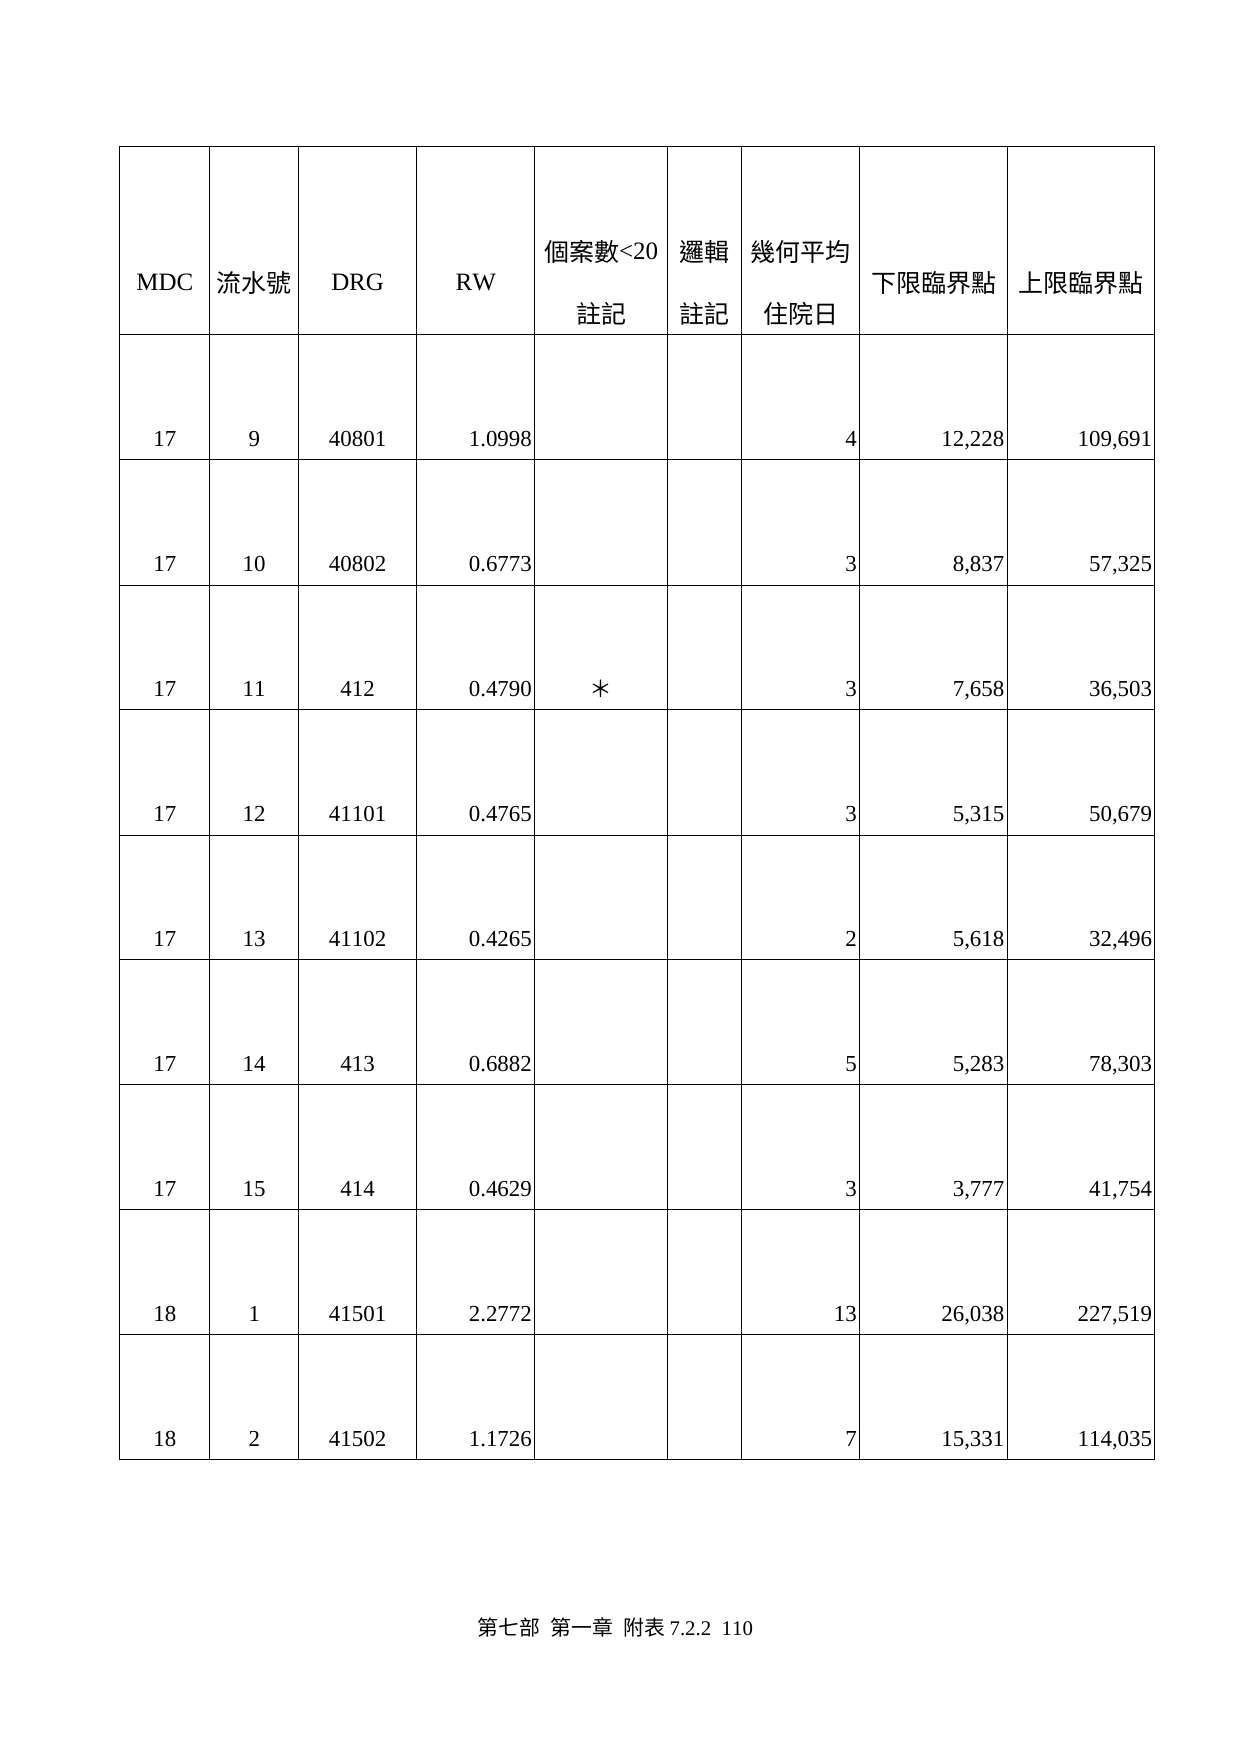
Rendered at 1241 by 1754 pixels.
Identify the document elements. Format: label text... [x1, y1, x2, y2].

table_cell 414 [299, 1085, 416, 1209]
table_cell 18 [120, 1335, 209, 1459]
table_cell 2 [742, 836, 859, 959]
table_cell 0.6773 [417, 460, 534, 584]
table_cell 0.4629 [417, 1085, 534, 1209]
table_cell 7 [742, 1335, 859, 1459]
table_cell 4 [742, 335, 859, 459]
table_cell [668, 1210, 741, 1334]
table_cell 3 [742, 460, 859, 584]
table_cell 8,837 [860, 460, 1007, 584]
table_cell 0.4265 [417, 836, 534, 959]
table_cell 0.4790 [417, 586, 534, 709]
table_cell 17 [120, 1085, 209, 1209]
table_cell 109,691 [1008, 335, 1154, 459]
table_cell 1.0998 [417, 335, 534, 459]
table_header 幾何平均住院日 [742, 147, 859, 334]
table_cell 40802 [299, 460, 416, 584]
table_header MDC [120, 147, 209, 334]
table_cell [668, 710, 741, 834]
table_cell [668, 586, 741, 709]
table_cell 26,038 [860, 1210, 1007, 1334]
table_header RW [417, 147, 534, 334]
table_cell [535, 335, 667, 459]
table_cell 41501 [299, 1210, 416, 1334]
table_cell 18 [120, 1210, 209, 1334]
table_cell [535, 1210, 667, 1334]
table_cell [535, 1085, 667, 1209]
table_cell 3,777 [860, 1085, 1007, 1209]
table_cell [668, 335, 741, 459]
table_cell [668, 1085, 741, 1209]
table_cell 7,658 [860, 586, 1007, 709]
table_cell 1 [210, 1210, 298, 1334]
table_cell 14 [210, 960, 298, 1084]
table_cell 10 [210, 460, 298, 584]
table_cell 12 [210, 710, 298, 834]
table_cell 41101 [299, 710, 416, 834]
table_cell 3 [742, 586, 859, 709]
table_cell 41502 [299, 1335, 416, 1459]
table_cell 3 [742, 1085, 859, 1209]
table_cell 11 [210, 586, 298, 709]
table_cell 13 [210, 836, 298, 959]
table_cell 227,519 [1008, 1210, 1154, 1334]
table_cell 0.4765 [417, 710, 534, 834]
table_cell ＊ [535, 586, 667, 709]
table_cell 0.6882 [417, 960, 534, 1084]
table_cell [535, 710, 667, 834]
table_cell 17 [120, 836, 209, 959]
table_cell 78,303 [1008, 960, 1154, 1084]
table_cell [668, 960, 741, 1084]
table_cell 5,618 [860, 836, 1007, 959]
table_cell 15,331 [860, 1335, 1007, 1459]
table_cell 2.2772 [417, 1210, 534, 1334]
table_cell 17 [120, 586, 209, 709]
table_cell 5,283 [860, 960, 1007, 1084]
table_cell [535, 1335, 667, 1459]
table_cell 5 [742, 960, 859, 1084]
table_cell [668, 836, 741, 959]
table_cell 50,679 [1008, 710, 1154, 834]
table_cell 41102 [299, 836, 416, 959]
table_cell 36,503 [1008, 586, 1154, 709]
table_header 下限臨界點 [860, 147, 1007, 334]
table_cell 17 [120, 335, 209, 459]
table_cell 5,315 [860, 710, 1007, 834]
table_cell [535, 960, 667, 1084]
table_cell 41,754 [1008, 1085, 1154, 1209]
table_cell 3 [742, 710, 859, 834]
table_header 邏輯註記 [668, 147, 741, 334]
table_cell 32,496 [1008, 836, 1154, 959]
table_cell 40801 [299, 335, 416, 459]
table_cell [535, 836, 667, 959]
table_header DRG [299, 147, 416, 334]
table_cell 17 [120, 460, 209, 584]
table_cell 413 [299, 960, 416, 1084]
table_cell [668, 1335, 741, 1459]
table_cell 114,035 [1008, 1335, 1154, 1459]
table_cell 17 [120, 710, 209, 834]
table_header 流水號 [210, 147, 298, 334]
table_cell [535, 460, 667, 584]
table_cell 2 [210, 1335, 298, 1459]
table_header 個案數<20註記 [535, 147, 667, 334]
table_cell 15 [210, 1085, 298, 1209]
table_cell 9 [210, 335, 298, 459]
table_cell 13 [742, 1210, 859, 1334]
table_cell 57,325 [1008, 460, 1154, 584]
table_header 上限臨界點 [1008, 147, 1154, 334]
table_cell 12,228 [860, 335, 1007, 459]
table_cell 1.1726 [417, 1335, 534, 1459]
table_cell [668, 460, 741, 584]
table_cell 17 [120, 960, 209, 1084]
table_cell 412 [299, 586, 416, 709]
